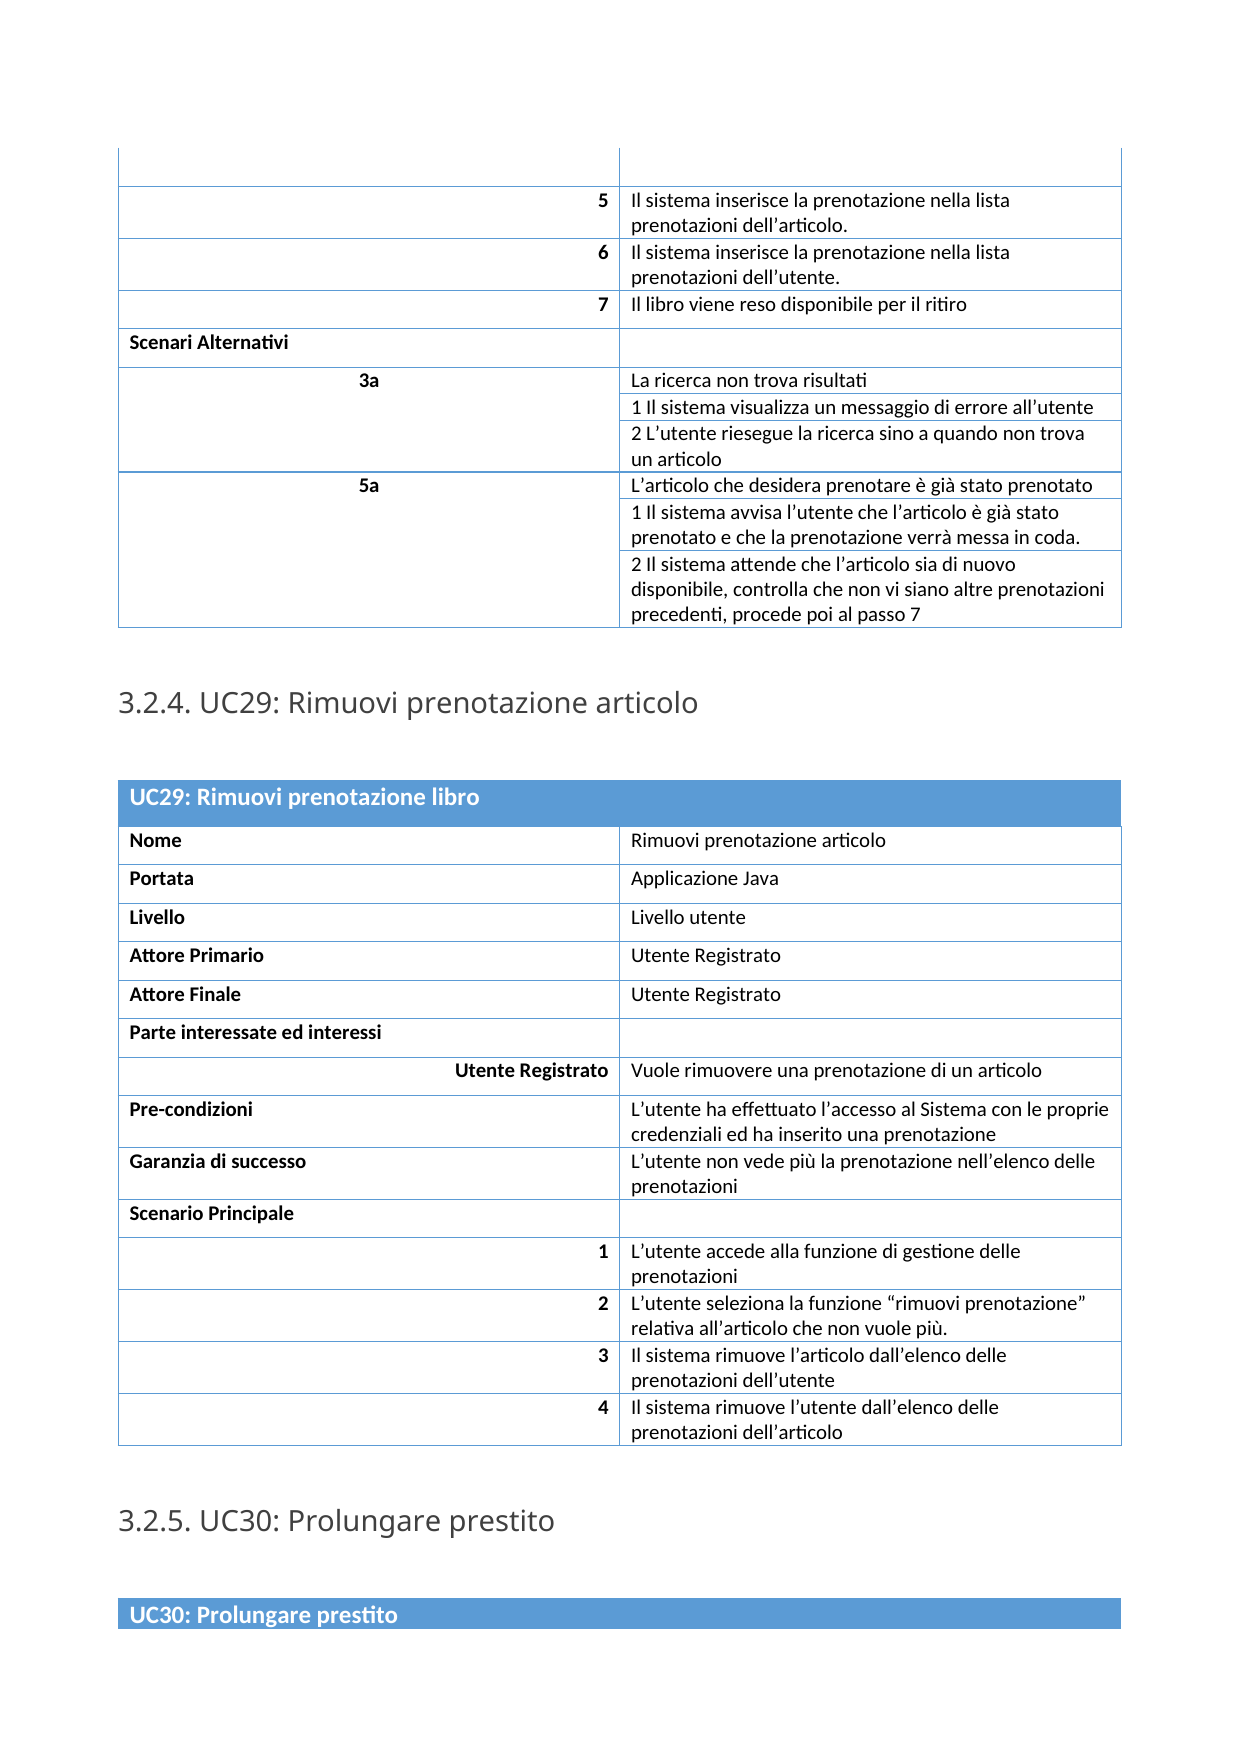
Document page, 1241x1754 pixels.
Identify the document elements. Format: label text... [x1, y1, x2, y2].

table_cell Il sistema rimuove l’utente dall’elenco delle prenotazioni dell’articolo [620, 1394, 1121, 1445]
table_cell L’utente seleziona la funzione “rimuovi prenotazione” relativa all’articolo che non vuole più. [620, 1290, 1121, 1341]
table_header UC29: Rimuovi prenotazione libro [119, 781, 1121, 826]
table_cell 1 Il sistema visualizza un messaggio di errore all’utente [620, 394, 1121, 419]
table_cell [620, 1019, 1121, 1057]
table_cell Livello utente [620, 904, 1121, 941]
table_cell La ricerca non trova risultati [620, 368, 1121, 393]
subtitle 3.2.5. UC30: Prolungare prestito [118, 1500, 1122, 1539]
table_cell Applicazione Java [620, 865, 1121, 903]
table_cell 4 [119, 1394, 619, 1445]
table_cell Il libro viene reso disponibile per il ritiro [620, 291, 1121, 328]
table_cell [620, 148, 1121, 186]
table_cell Rimuovi prenotazione articolo [620, 827, 1121, 864]
subtitle 3.2.4. UC29: Rimuovi prenotazione articolo [118, 682, 1122, 722]
table_cell Scenari Alternativi [119, 329, 619, 367]
table_cell L’articolo che desidera prenotare è già stato prenotato [620, 473, 1121, 498]
table_cell Portata [119, 865, 619, 903]
table_cell Livello [119, 904, 619, 941]
table_cell Il sistema inserisce la prenotazione nella lista prenotazioni dell’articolo. [620, 187, 1121, 238]
table_cell 1 Il sistema avvisa l’utente che l’articolo è già stato prenotato e che la prenotazione verrà messa in coda. [620, 499, 1121, 550]
table_cell 5a [119, 473, 619, 627]
table_cell 3a [119, 368, 619, 471]
table_cell Nome [119, 827, 619, 864]
table_cell Il sistema inserisce la prenotazione nella lista prenotazioni dell’utente. [620, 239, 1121, 290]
table_cell Utente Registrato [620, 981, 1121, 1018]
table_cell L’utente accede alla funzione di gestione delle prenotazioni [620, 1238, 1121, 1289]
table_cell 1 [119, 1238, 619, 1289]
table_cell Garanzia di successo [119, 1148, 619, 1199]
table_cell 2 Il sistema attende che l’articolo sia di nuovo disponibile, controlla che non vi siano altre prenotazioni precedenti, procede poi al passo 7 [620, 551, 1121, 627]
table_cell Vuole rimuovere una prenotazione di un articolo [620, 1058, 1121, 1095]
table_cell L’utente non vede più la prenotazione nell’elenco delle prenotazioni [620, 1148, 1121, 1199]
table_cell Pre-condizioni [119, 1096, 619, 1147]
table_cell Attore Primario [119, 942, 619, 980]
table_cell 5 [119, 187, 619, 238]
table_cell [119, 148, 619, 186]
table_cell Parte interessate ed interessi [119, 1019, 619, 1057]
table_cell 7 [119, 291, 619, 328]
table_cell L’utente ha effettuato l’accesso al Sistema con le proprie credenziali ed ha inserito una prenotazione [620, 1096, 1121, 1147]
table_cell Attore Finale [119, 981, 619, 1018]
table_header UC30: Prolungare prestito [119, 1599, 1121, 1629]
table_cell [620, 1200, 1121, 1237]
table_cell Il sistema rimuove l’articolo dall’elenco delle prenotazioni dell’utente [620, 1342, 1121, 1393]
table_cell Scenario Principale [119, 1200, 619, 1237]
table_cell 2 [119, 1290, 619, 1341]
table_cell [620, 329, 1121, 367]
table_cell Utente Registrato [119, 1058, 619, 1095]
table_cell 2 L’utente riesegue la ricerca sino a quando non trova un articolo [620, 421, 1121, 471]
table_cell 6 [119, 239, 619, 290]
table_cell 3 [119, 1342, 619, 1393]
table_cell Utente Registrato [620, 942, 1121, 980]
